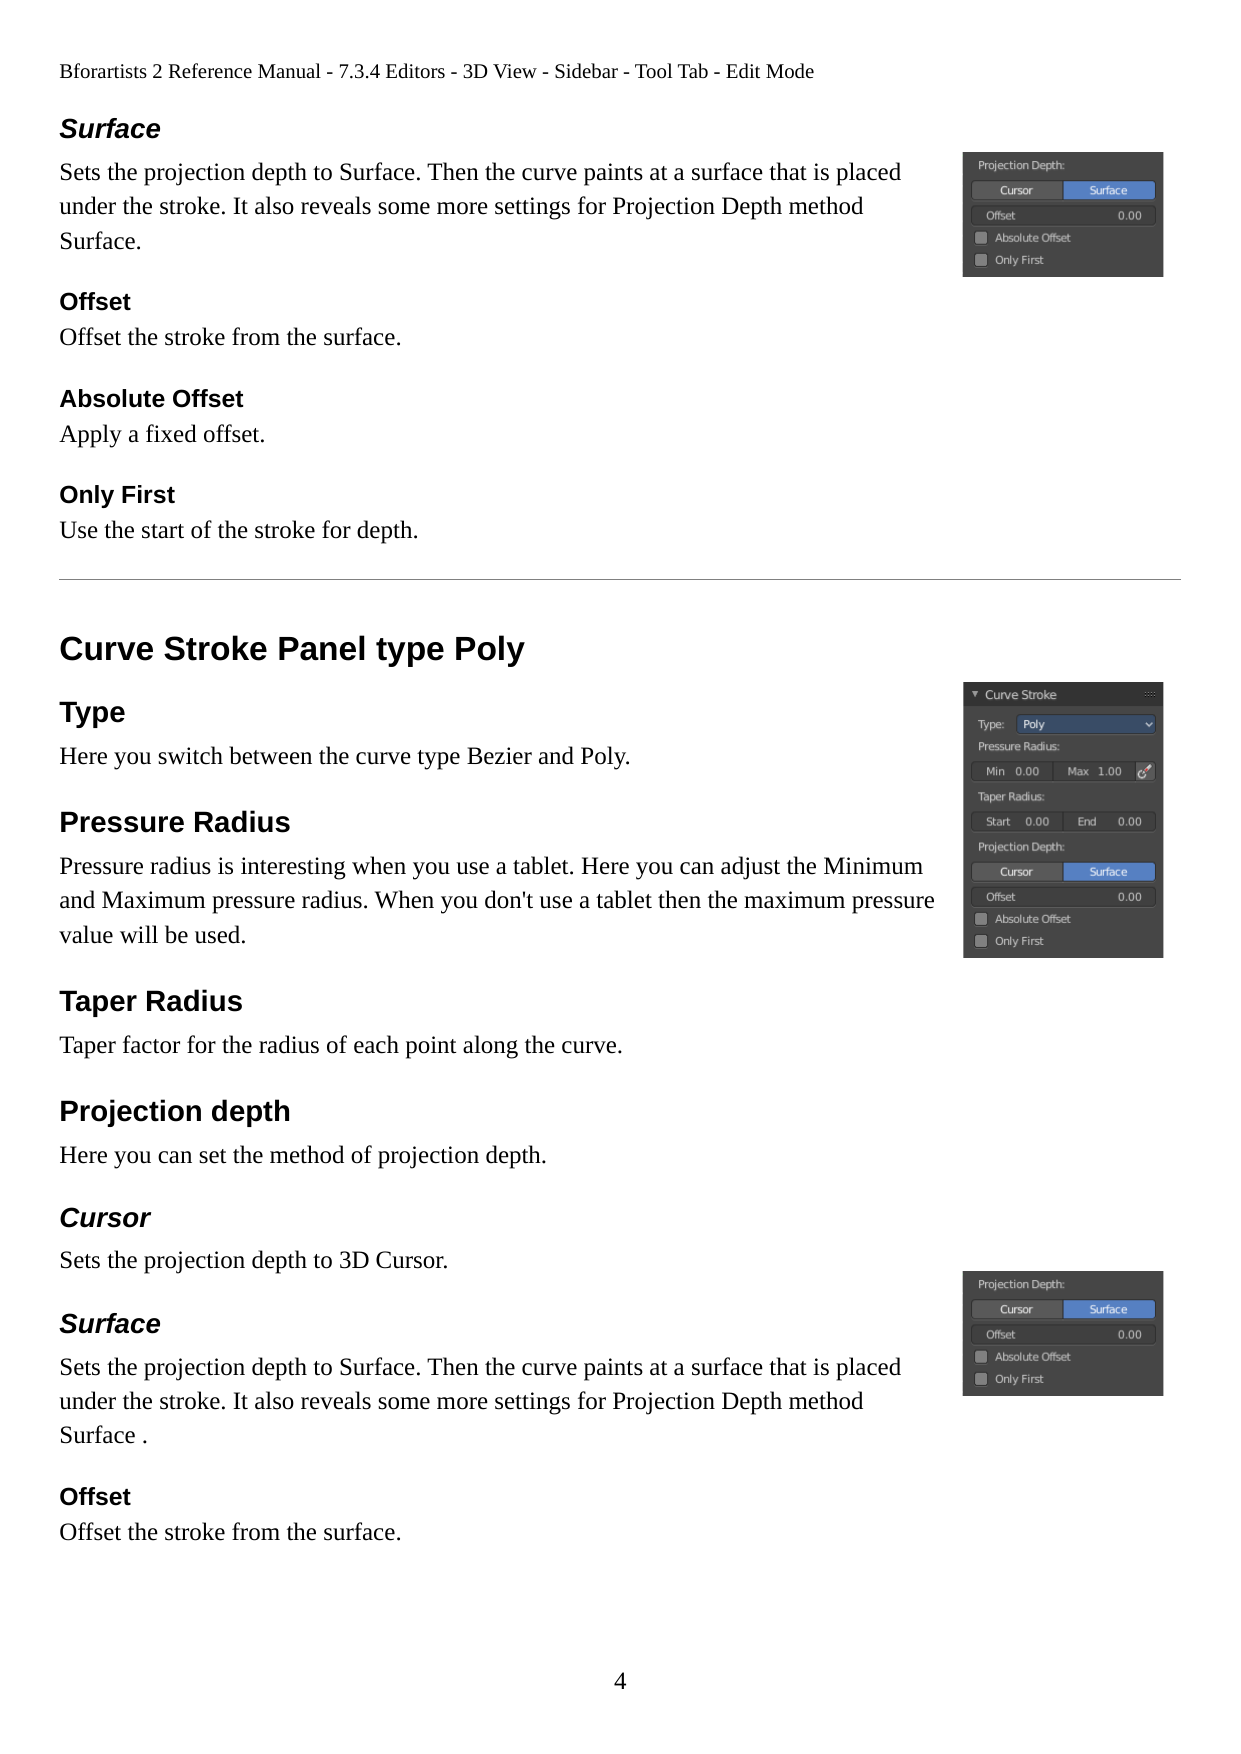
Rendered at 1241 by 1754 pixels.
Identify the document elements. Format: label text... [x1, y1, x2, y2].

subtitle Type [59, 695, 963, 728]
text Sets the projection depth to Surface. Then the curve paints at a surface that is placed under the stroke. It also reveals some more settings for Projection Depth method Surface. [59, 157, 962, 255]
picture [963, 682, 1164, 958]
text Offset the stroke from the surface. [59, 1517, 1181, 1546]
subtitle [1164, 805, 1181, 838]
subtitle Absolute Offset [59, 384, 1181, 412]
subtitle Only First [59, 480, 1181, 509]
text Pressure radius is interesting when you use a tablet. Here you can adjust the Minimum and Maximum pressure radius. When you don't use a tablet then the maximum pressure value will be used. [59, 851, 963, 949]
text Here you switch between the curve type Bezier and Poly. [59, 741, 963, 770]
text Apply a fixed offset. [59, 419, 1181, 447]
subtitle Projection depth [59, 1093, 1181, 1127]
text Sets the projection depth to 3D Cursor. [59, 1246, 1181, 1274]
subtitle [1164, 695, 1181, 728]
subtitle Curve Stroke Panel type Poly [59, 629, 1181, 668]
subtitle Pressure Radius [59, 805, 963, 838]
subtitle Surface [59, 1307, 962, 1339]
subtitle [1164, 1307, 1181, 1339]
text Here you can set the method of projection depth. [59, 1140, 1181, 1168]
text Offset the stroke from the surface. [59, 322, 1181, 351]
subtitle Offset [59, 287, 1181, 316]
subtitle Cursor [59, 1201, 1181, 1233]
text Sets the projection depth to Surface. Then the curve paints at a surface that is placed under the stroke. It also reveals some more settings for Projection Depth method Surface . [59, 1352, 1181, 1449]
picture [962, 1271, 1164, 1396]
subtitle Taper Radius [59, 983, 1181, 1017]
text Taper factor for the radius of each point along the curve. [59, 1030, 1181, 1058]
subtitle Offset [59, 1482, 1181, 1511]
picture [962, 152, 1164, 277]
text Use the start of the stroke for depth. [59, 515, 1181, 544]
subtitle Surface [59, 113, 1181, 144]
